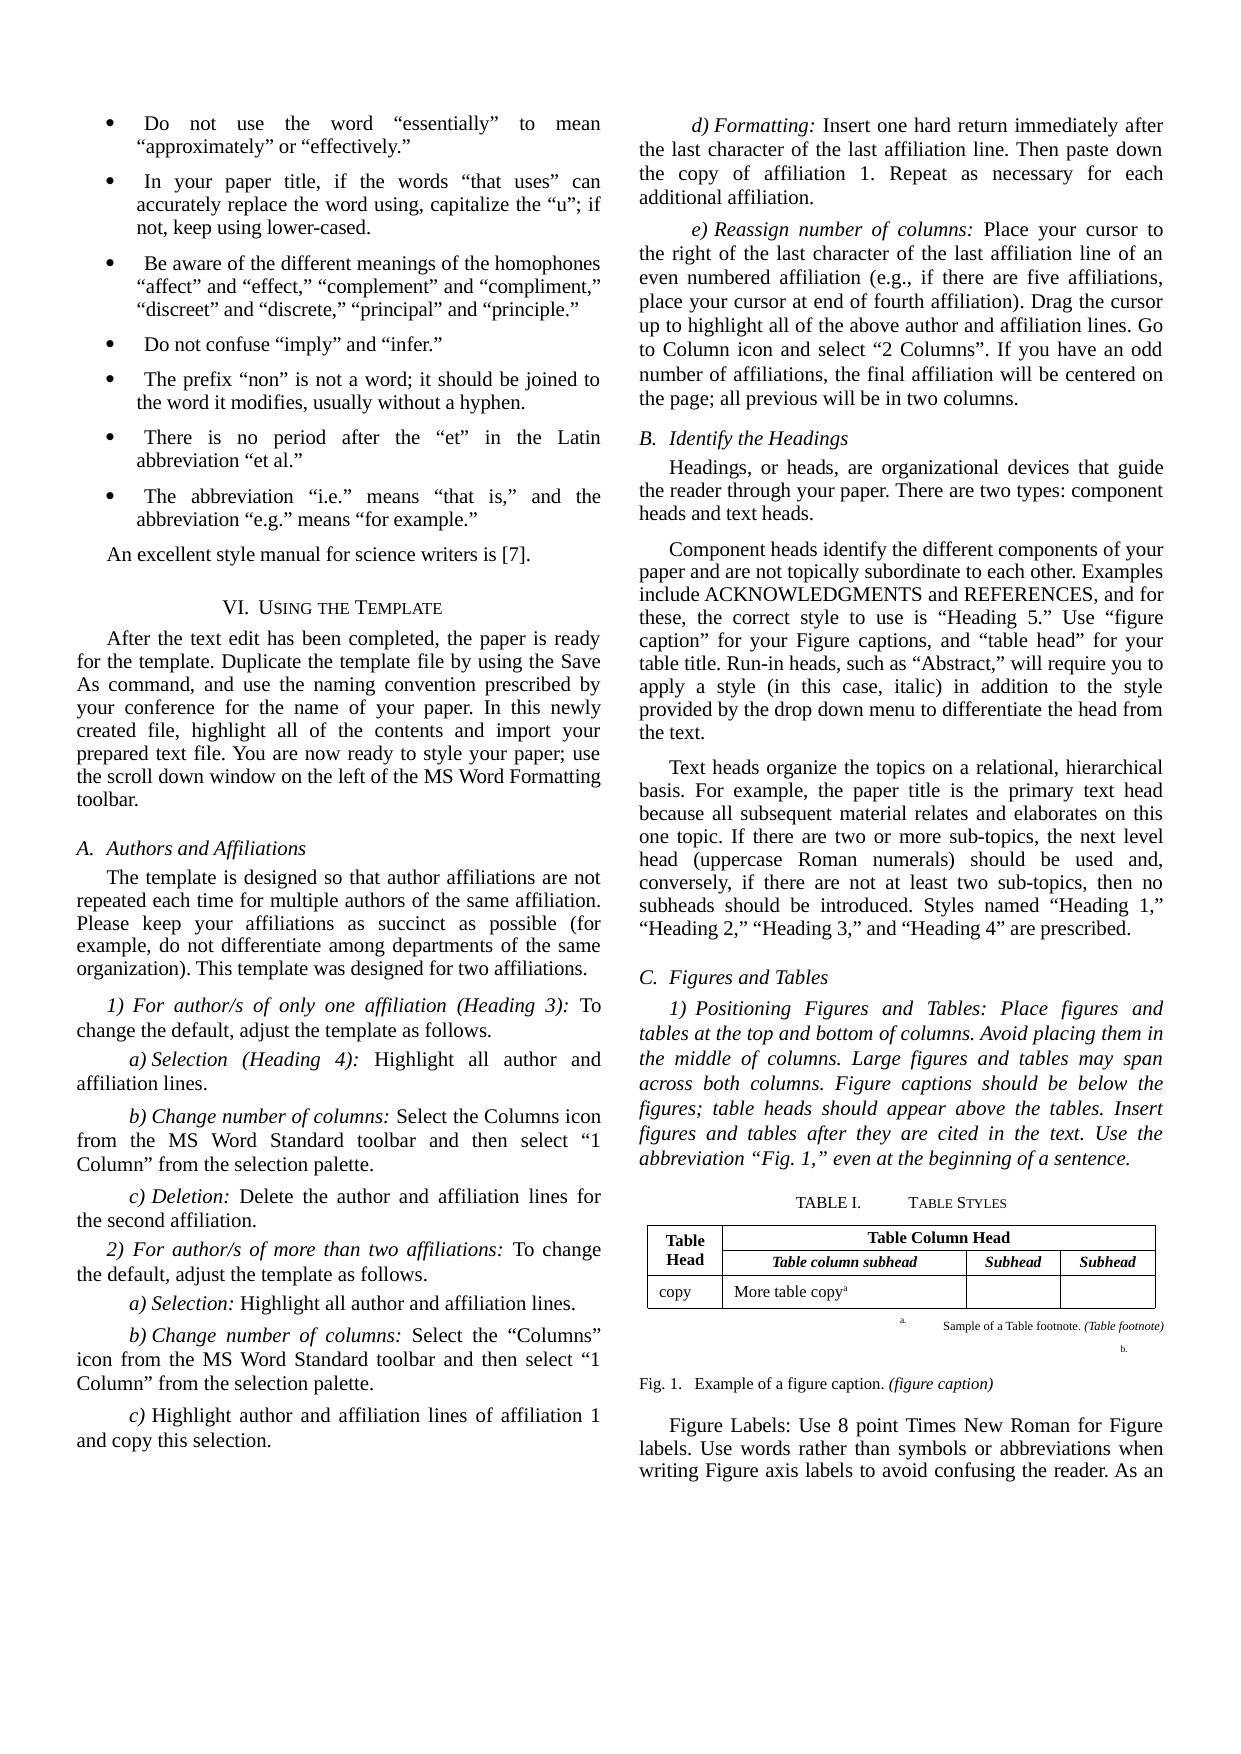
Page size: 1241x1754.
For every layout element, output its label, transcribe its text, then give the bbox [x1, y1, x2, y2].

table_cell Table column subhead [723, 1251, 966, 1274]
list Table Styles [639, 1195, 1164, 1212]
subtitle Selection: Highlight all author and affiliation lines. [76, 1291, 601, 1314]
subtitle Figures and Tables [639, 964, 1164, 989]
list Do not confuse “imply” and “infer.” [106, 333, 601, 356]
subtitle Change number of columns: Select the Columns icon from the MS Word Standard toolbar and then select “1 Column” from the selection palette. [76, 1103, 601, 1176]
text The template is designed so that author affiliations are not repeated each time for multiple authors of the same affiliation. Please keep your affiliations as succinct as possible (for example, do not differentiate among departments of the same organization). This template was designed for two affiliations. [76, 866, 601, 980]
subtitle Highlight author and affiliation lines of affiliation 1 and copy this selection. [76, 1403, 601, 1452]
list Be aware of the different meanings of the homophones “affect” and “effect,” “complement” and “compliment,” “discreet” and “discrete,” “principal” and “principle.” [106, 252, 601, 321]
list Example of a figure caption. (figure caption) [639, 1374, 1164, 1393]
table_cell [1061, 1276, 1155, 1308]
subtitle Deletion: Delete the author and affiliation lines for the second affiliation. [76, 1184, 601, 1232]
text After the text edit has been completed, the paper is ready for the template. Duplicate the template file by using the Save As command, and use the naming convention prescribed by your conference for the name of your paper. In this newly created file, highlight all of the contents and import your prepared text file. You are now ready to style your paper; use the scroll down window on the left of the MS Word Formatting toolbar. [76, 627, 601, 811]
subtitle Authors and Affiliations [76, 836, 601, 860]
text Figure Labels: Use 8 point Times New Roman for Figure labels. Use words rather than symbols or abbreviations when writing Figure axis labels to avoid confusing the reader. As an [639, 1414, 1164, 1482]
list The abbreviation “i.e.” means “that is,” and the abbreviation “e.g.” means “for example.” [106, 485, 601, 531]
text Component heads identify the different components of your paper and are not topically subordinate to each other. Examples include ACKNOWLEDGMENTS and REFERENCES, and for these, the correct style to use is “Heading 5.” Use “figure caption” for your Figure captions, and “table head” for your table title. Run-in heads, such as “Abstract,” will require you to apply a style (in this case, italic) in addition to the style provided by the drop down menu to differentiate the head from the text. [639, 538, 1164, 744]
table_header Table Column Head [723, 1226, 1155, 1249]
table_cell copy [648, 1276, 722, 1308]
table_cell Subhead [1061, 1251, 1155, 1274]
list Sample of a Table footnote. (Table footnote) [676, 1315, 1164, 1334]
subtitle Selection (Heading 4): Highlight all author and affiliation lines. [76, 1047, 601, 1095]
table_header Table Head [648, 1226, 722, 1274]
text An excellent style manual for science writers is [7]. [76, 543, 601, 566]
list The prefix “non” is not a word; it should be joined to the word it modifies, usually without a hyphen. [106, 368, 601, 414]
text Headings, or heads, are organizational devices that guide the reader through your paper. There are two types: component heads and text heads. [639, 457, 1164, 525]
subtitle For author/s of more than two affiliations: To change the default, adjust the template as follows. [76, 1236, 601, 1286]
subtitle Formatting: Insert one hard return immediately after the last character of the last affiliation line. Then paste down the copy of affiliation 1. Repeat as necessary for each additional affiliation. [639, 112, 1164, 209]
list In your paper title, if the words “that uses” can accurately replace the word using, capitalize the “u”; if not, keep using lower-cased. [106, 171, 601, 239]
table_cell Subhead [967, 1251, 1060, 1274]
subtitle Positioning Figures and Tables: Place figures and tables at the top and bottom of columns. Avoid placing them in the middle of columns. Large figures and tables may span across both columns. Figure captions should be below the figures; table heads should appear above the tables. Insert figures and tables after they are cited in the text. Use the abbreviation “Fig. 1,” even at the beginning of a sentence. [639, 995, 1164, 1170]
subtitle Using the Template [76, 595, 601, 619]
list There is no period after the “et” in the Latin abbreviation “et al.” [106, 427, 601, 472]
subtitle Reassign number of columns: Place your cursor to the right of the last character of the last affiliation line of an even numbered affiliation (e.g., if there are five affiliations, place your cursor at end of fourth affiliation). Drag the cursor up to highlight all of the above author and affiliation lines. Go to Column icon and select “2 Columns”. If you have an odd number of affiliations, the final affiliation will be centered on the page; all previous will be in two columns. [639, 217, 1164, 409]
table_cell [967, 1276, 1060, 1308]
list Do not use the word “essentially” to mean “approximately” or “effectively.” [106, 112, 601, 158]
table_cell More table copya [723, 1276, 966, 1308]
subtitle For author/s of only one affiliation (Heading 3): To change the default, adjust the template as follows. [76, 993, 601, 1043]
subtitle Identify the Headings [639, 426, 1164, 450]
subtitle Change number of columns: Select the “Columns” icon from the MS Word Standard toolbar and then select “1 Column” from the selection palette. [76, 1323, 601, 1395]
text Text heads organize the topics on a relational, hierarchical basis. For example, the paper title is the primary text head because all subsequent material relates and elaborates on this one topic. If there are two or more sub-topics, the next level head (uppercase Roman numerals) should be used and, conversely, if there are not at least two sub-topics, then no subheads should be introduced. Styles named “Heading 1,” “Heading 2,” “Heading 3,” and “Heading 4” are prescribed. [639, 756, 1164, 939]
